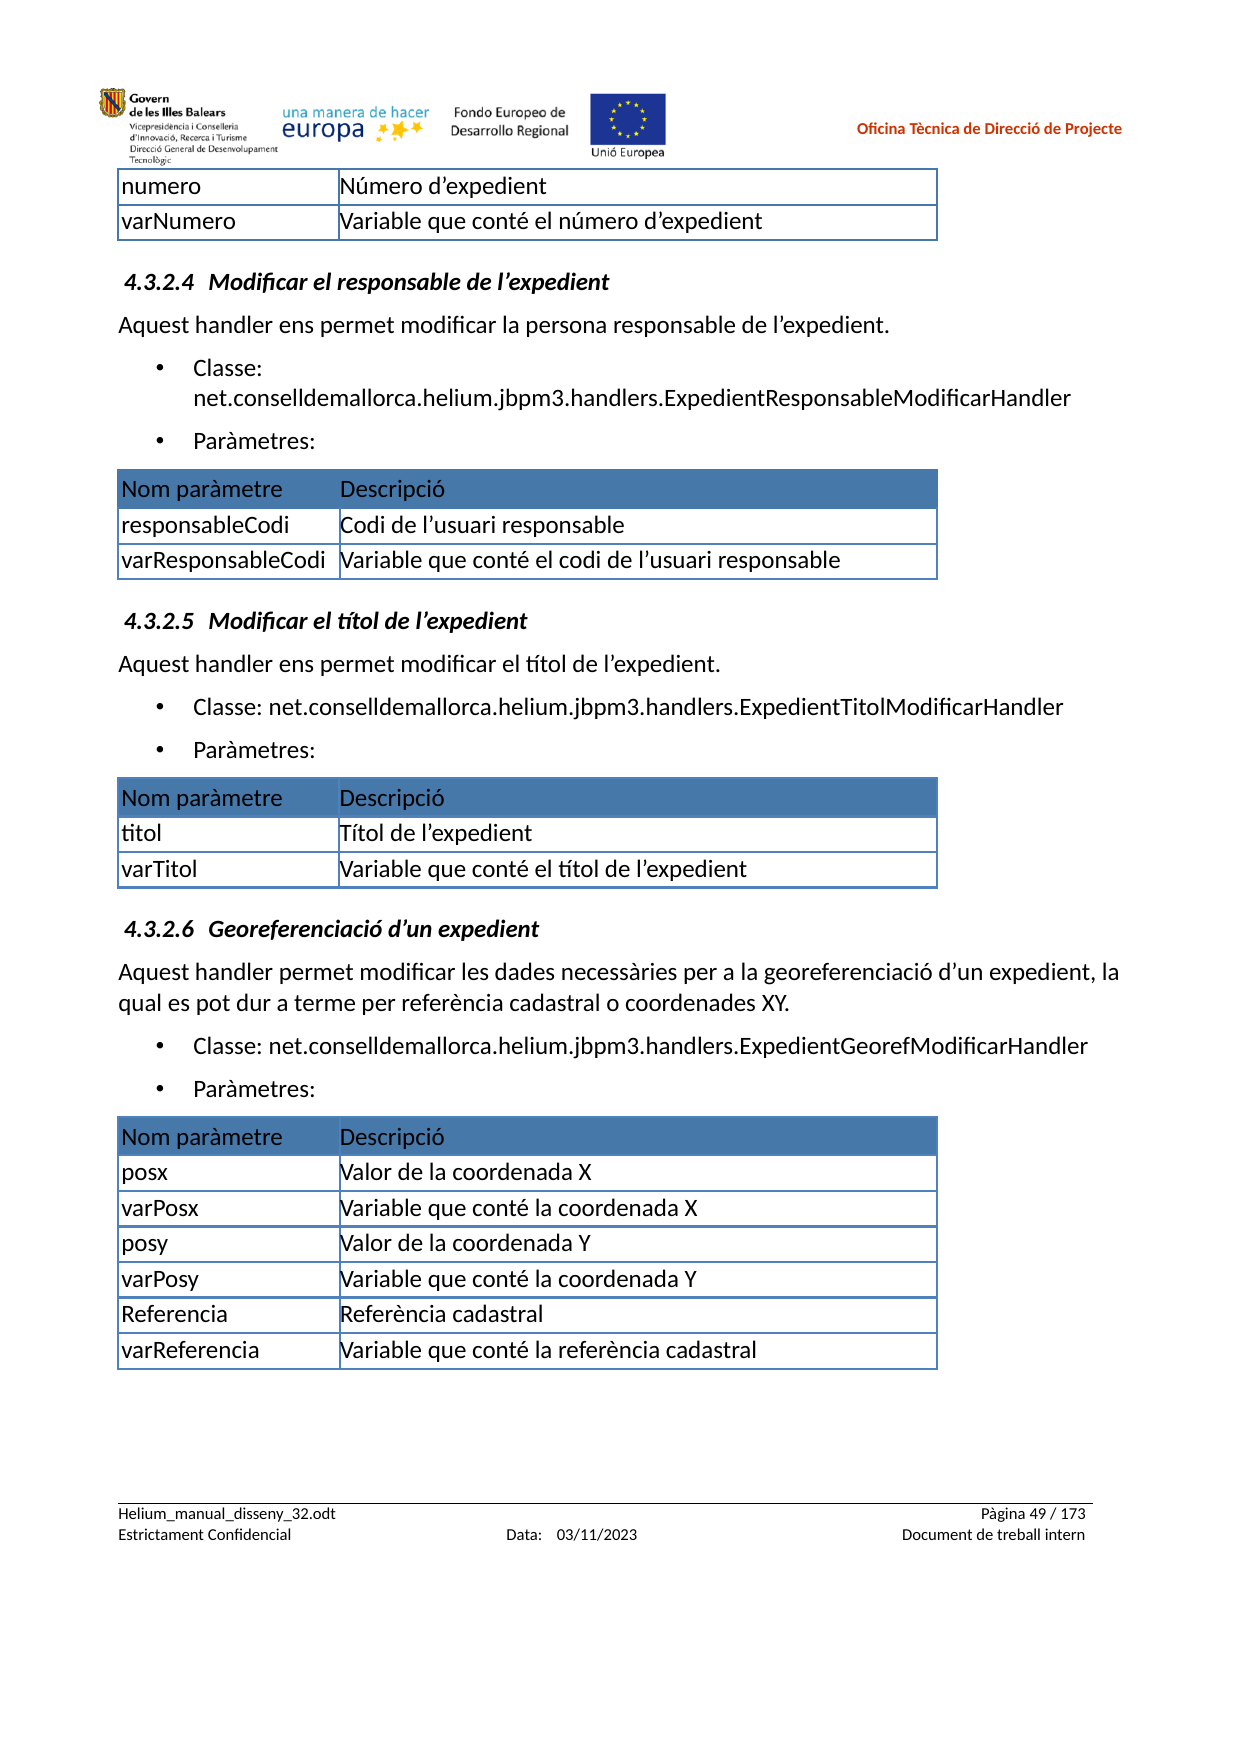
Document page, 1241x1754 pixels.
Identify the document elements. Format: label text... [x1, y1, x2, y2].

subtitle Modificar el títol de l’expedient [118, 605, 1122, 635]
table_cell Títol de l’expedient [340, 818, 936, 851]
table_cell varNumero [119, 206, 338, 239]
table_header Descripció [340, 779, 936, 815]
table_cell Valor de la coordenada X [341, 1156, 936, 1190]
subtitle Georeferenciació d’un expedient [118, 913, 1122, 944]
table_cell Variable que conté el títol de l’expedient [340, 853, 936, 886]
table_cell varTitol [119, 853, 338, 886]
table_header Nom paràmetre [119, 1118, 339, 1154]
list Classe: net.conselldemallorca.helium.jbpm3.handlers.ExpedientTitolModificarHandler [156, 691, 1122, 721]
table_header Nom paràmetre [119, 471, 339, 507]
table_cell Variable que conté la coordenada Y [341, 1263, 936, 1296]
table_header Descripció [341, 1118, 936, 1154]
table_cell posx [119, 1156, 339, 1190]
list Paràmetres: [156, 1073, 1122, 1103]
table_cell Variable que conté el número d’expedient [340, 206, 936, 239]
list Paràmetres: [156, 425, 1122, 456]
table_cell varResponsableCodi [119, 545, 339, 578]
list Paràmetres: [156, 734, 1122, 764]
table_header Nom paràmetre [119, 779, 338, 815]
table_cell varReferencia [119, 1334, 339, 1367]
list Classe: net.conselldemallorca.helium.jbpm3.handlers.ExpedientResponsableModificarHandler [156, 352, 1122, 413]
table_cell titol [119, 818, 338, 851]
table_cell numero [119, 170, 338, 203]
text Aquest handler permet modificar les dades necessàries per a la georeferenciació d’un expedient, la qual es pot dur a terme per referència cadastral o coordenades XY. [118, 956, 1122, 1017]
table_cell Referència cadastral [341, 1299, 936, 1332]
table_cell posy [119, 1228, 339, 1261]
text Aquest handler ens permet modificar el títol de l’expedient. [118, 648, 1122, 678]
table_cell varPosx [119, 1192, 339, 1225]
subtitle Modificar el responsable de l’expedient [118, 266, 1122, 296]
table_cell varPosy [119, 1263, 339, 1296]
table_cell Número d’expedient [340, 170, 936, 203]
table_cell Valor de la coordenada Y [341, 1228, 936, 1261]
table_cell Variable que conté la coordenada X [341, 1192, 936, 1225]
picture [99, 87, 668, 166]
table_cell responsableCodi [119, 509, 339, 542]
text Aquest handler ens permet modificar la persona responsable de l’expedient. [118, 309, 1122, 339]
list Classe: net.conselldemallorca.helium.jbpm3.handlers.ExpedientGeorefModificarHandler [156, 1030, 1122, 1060]
table_header Descripció [341, 471, 936, 507]
table_cell Variable que conté la referència cadastral [341, 1334, 936, 1367]
table_cell Codi de l’usuari responsable [341, 509, 936, 542]
table_cell Referencia [119, 1299, 339, 1332]
table_cell Variable que conté el codi de l’usuari responsable [341, 545, 936, 578]
